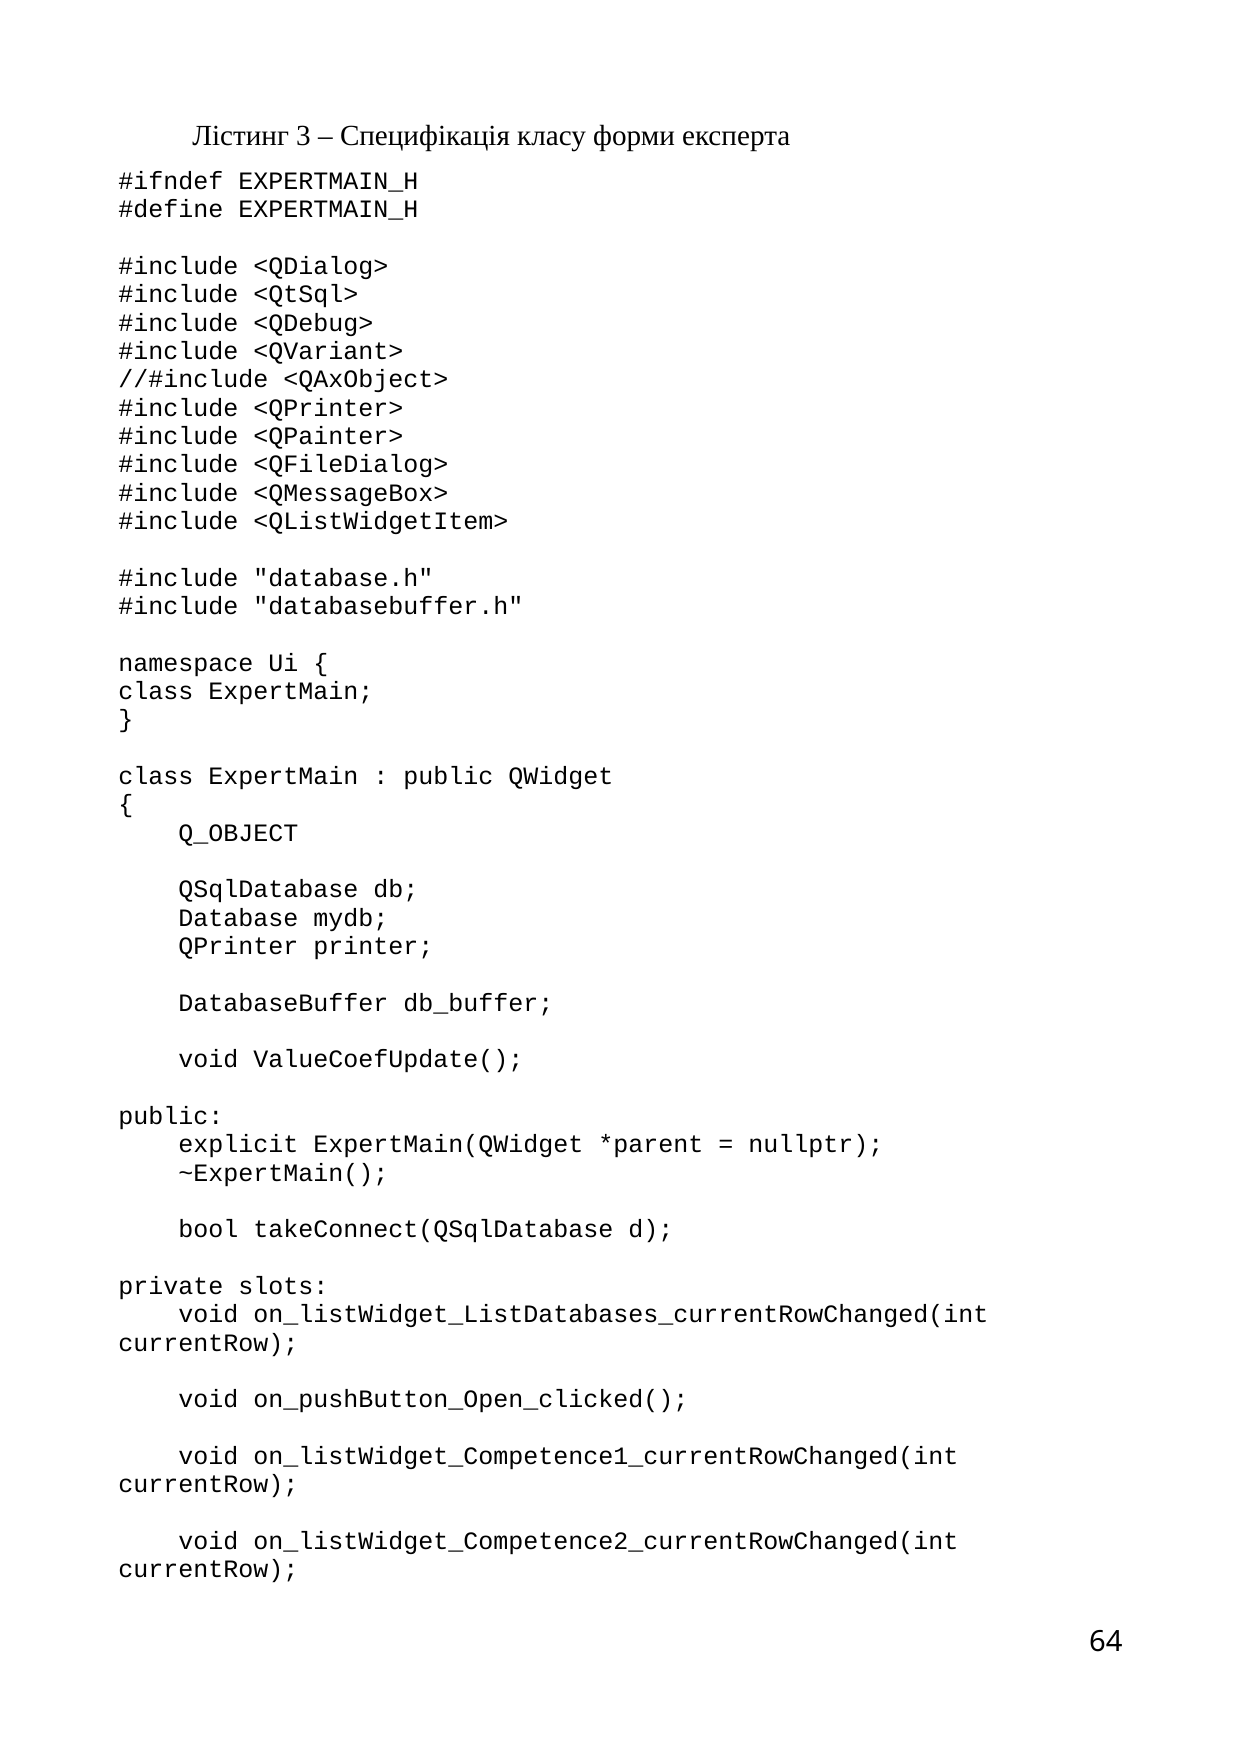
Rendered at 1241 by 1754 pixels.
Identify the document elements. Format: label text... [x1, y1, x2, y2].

text #include <QDialog> [118, 253, 1122, 282]
text #ifndef EXPERTMAIN_H [118, 168, 1122, 197]
text #include <QFileDialog> [118, 452, 1122, 480]
text #include "databasebuffer.h" [118, 593, 1122, 622]
text void on_pushButton_Open_clicked(); [118, 1387, 1122, 1415]
text DatabaseBuffer db_buffer; [118, 990, 1122, 1018]
text #include <QListWidgetItem> [118, 508, 1122, 537]
text #include <QDebug> [118, 310, 1122, 338]
text { [118, 792, 1122, 820]
text Database mydb; [118, 905, 1122, 933]
text void on_listWidget_Competence1_currentRowChanged(int currentRow); [118, 1443, 1122, 1500]
text #define EXPERTMAIN_H [118, 197, 1122, 225]
text ~ExpertMain(); [118, 1160, 1122, 1188]
text bool takeConnect(QSqlDatabase d); [118, 1217, 1122, 1245]
text void on_listWidget_ListDatabases_currentRowChanged(int currentRow); [118, 1302, 1122, 1358]
text class ExpertMain; [118, 678, 1122, 707]
text #include <QVariant> [118, 338, 1122, 367]
text Q_OBJECT [118, 820, 1122, 848]
text #include <QMessageBox> [118, 480, 1122, 508]
text #include "database.h" [118, 565, 1122, 593]
text } [118, 707, 1122, 735]
text #include <QtSql> [118, 282, 1122, 310]
text public: [118, 1103, 1122, 1132]
text explicit ExpertMain(QWidget *parent = nullptr); [118, 1132, 1122, 1160]
text void on_listWidget_Competence2_currentRowChanged(int currentRow); [118, 1528, 1122, 1585]
text #include <QPainter> [118, 423, 1122, 452]
text QSqlDatabase db; [118, 877, 1122, 905]
text namespace Ui { [118, 650, 1122, 678]
text #include <QPrinter> [118, 395, 1122, 423]
text QPrinter printer; [118, 933, 1122, 962]
text Лістинг 3 – Специфікація класу форми експерта [118, 118, 1122, 152]
text class ExpertMain : public QWidget [118, 763, 1122, 792]
text void ValueCoefUpdate(); [118, 1047, 1122, 1075]
text private slots: [118, 1273, 1122, 1302]
text //#include <QAxObject> [118, 367, 1122, 395]
